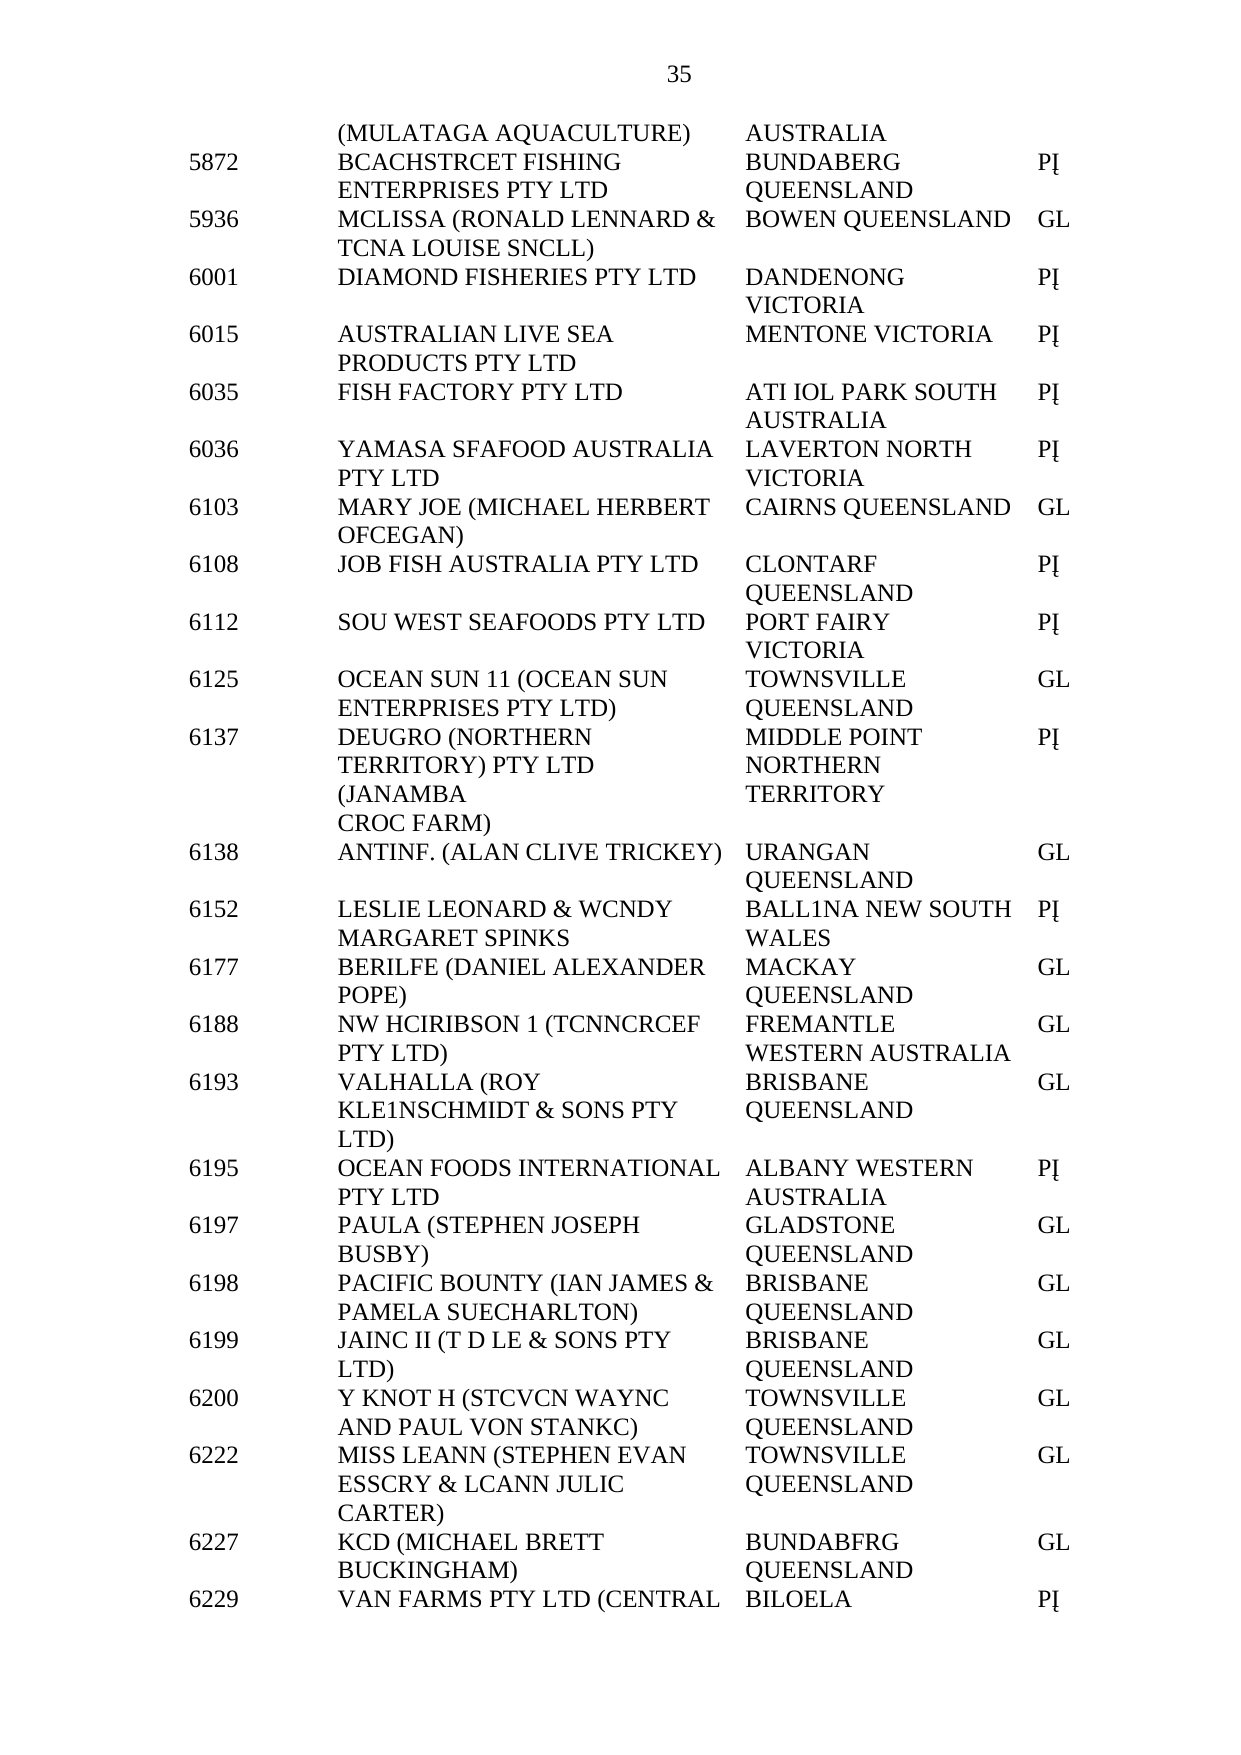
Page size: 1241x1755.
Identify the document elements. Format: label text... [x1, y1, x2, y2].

table_cell GL [1026, 1383, 1181, 1441]
table_cell 5936 [177, 204, 326, 262]
table_cell 6198 [177, 1268, 326, 1326]
table_cell Australian Live Sea Products Pty Ltd [326, 319, 734, 377]
table_cell 6103 [177, 492, 326, 549]
table_cell GL [1026, 1009, 1181, 1067]
table_cell Carter) [326, 1498, 734, 1527]
table_cell 6125 [177, 664, 326, 722]
table_cell 6195 [177, 1153, 326, 1211]
table_cell 5872 [177, 147, 326, 204]
table_cell 6138 [177, 837, 326, 894]
table_cell GLADSTONE QUEENSLAND [734, 1211, 1026, 1268]
table_cell PĮ [1026, 1153, 1181, 1211]
table_cell BOWEN QUEENSLAND [734, 204, 1026, 262]
table_cell MIDDLE POINT NORTHERN TERRITORY [734, 722, 1026, 808]
table_cell GL [1026, 952, 1181, 1009]
table_cell BRISBANE QUEENSLAND [734, 1268, 1026, 1326]
table_cell Mclissa (Ronald Lennard & Tcna Louise Sncll) [326, 204, 734, 262]
table_cell PĮ [1026, 147, 1181, 204]
table_cell VAN FARMS PTY LTD (CENTRAL [326, 1584, 734, 1613]
table_cell Bcachstrcet Fishing Enterprises Pty Ltd [326, 147, 734, 204]
table_cell GL [1026, 664, 1181, 722]
table_cell PAULA (STEPHEN JOSEPH BUSBY) [326, 1211, 734, 1268]
table_cell NW Hciribson 1 (Tcnncrcef Pty Ltd) [326, 1009, 734, 1067]
table_cell Croc Farm) [326, 808, 734, 837]
table_cell TOWNSVILLE QUEENSLAND [734, 1441, 1026, 1498]
table_cell YAMASA SFAFOOD AUSTRALIA PTY LTD [326, 434, 734, 492]
table_cell GL [1026, 492, 1181, 549]
table_cell GL [1026, 1268, 1181, 1326]
table_cell 6001 [177, 262, 326, 319]
table_cell FISH FACTORY PTY LTD [326, 377, 734, 434]
table_cell JOB FISH AUSTRALIA PTY LTD [326, 549, 734, 607]
table_cell 6036 [177, 434, 326, 492]
table_cell MARY JOE (MICHAEL HERBERT OfcEGAN) [326, 492, 734, 549]
table_cell CAIRNS QUEENSLAND [734, 492, 1026, 549]
table_cell BRISBANE QUEENSLAND [734, 1326, 1026, 1383]
table_cell GL [1026, 1527, 1181, 1584]
table_cell BILOELA [734, 1584, 1026, 1613]
table_cell 6197 [177, 1211, 326, 1268]
table_cell PĮ [1026, 549, 1181, 607]
table_cell 6229 [177, 1584, 326, 1613]
table_cell (Mulataga Aquaculture) [326, 118, 734, 147]
table_cell PĮ [1026, 319, 1181, 377]
table_cell MACKAY QUEENSLAND [734, 952, 1026, 1009]
table_cell BRISBANE QUEENSLAND [734, 1067, 1026, 1153]
table_cell DANDENONG VICTORIA [734, 262, 1026, 319]
table_cell 6227 [177, 1527, 326, 1584]
table_cell 6015 [177, 319, 326, 377]
table_cell CLONTARF QUEENSLAND [734, 549, 1026, 607]
table_cell 6152 [177, 894, 326, 952]
table_cell ALBANY WESTERN AUSTRALIA [734, 1153, 1026, 1211]
table_cell 6035 [177, 377, 326, 434]
table_cell BUNDABERG QUEENSLAND [734, 147, 1026, 204]
table_cell [734, 1498, 1026, 1527]
table_cell VALHALLA (ROY KLE1NSCHMIDT & SONS PTY LTD) [326, 1067, 734, 1153]
table_cell 6137 [177, 722, 326, 808]
table_cell [734, 808, 1026, 837]
table_cell GL [1026, 1326, 1181, 1383]
table_cell BALL1NA NEW SOUTH WALES [734, 894, 1026, 952]
table_cell GL [1026, 1441, 1181, 1498]
table_cell Ocean Sun 11 (Ocean Sun Enterprises Pty Ltd) [326, 664, 734, 722]
table_cell Y Knot H (Stcvcn Waync and Paul Von Stankc) [326, 1383, 734, 1441]
table_cell GL [1026, 1067, 1181, 1153]
table_cell OCEAN FOODS INTERNATIONAL PTY LTD [326, 1153, 734, 1211]
table_cell Deugro (Northern Territory) Pty Ltd (Janamba [326, 722, 734, 808]
table_cell PORT FAIRY VICTORIA [734, 607, 1026, 664]
table_cell KCD (Michael Brett Buckingham) [326, 1527, 734, 1584]
table_cell 6177 [177, 952, 326, 1009]
table_cell [177, 118, 326, 147]
table_cell Leslie Leonard & Wcndy Margaret Spinks [326, 894, 734, 952]
table_cell ANTINF. (ALAN CLIVE TRICKEY) [326, 837, 734, 894]
table_cell PĮ [1026, 607, 1181, 664]
table_cell [177, 808, 326, 837]
table_cell LAVERTON NORTH VICTORIA [734, 434, 1026, 492]
table_cell GL [1026, 204, 1181, 262]
table_cell BERILFE (DANIEL ALEXANDER POPE) [326, 952, 734, 1009]
table_cell PĮ [1026, 894, 1181, 952]
table_cell 6222 [177, 1441, 326, 1498]
table_cell Miss Leann (Stephen Evan Esscry & Lcann Julic [326, 1441, 734, 1498]
table_cell PĮ [1026, 262, 1181, 319]
table_cell [1026, 808, 1181, 837]
table_cell TOWNSVILLE QUEENSLAND [734, 1383, 1026, 1441]
table_cell PĮ [1026, 434, 1181, 492]
table_cell MENTONE VICTORIA [734, 319, 1026, 377]
table_cell 6200 [177, 1383, 326, 1441]
table_cell 6199 [177, 1326, 326, 1383]
table_cell PĮ [1026, 1584, 1181, 1613]
table_cell GL [1026, 837, 1181, 894]
table_cell SOU WEST SEAFOODS PTY LTD [326, 607, 734, 664]
table_cell FREMANTLE WESTERN AUSTRALIA [734, 1009, 1026, 1067]
table_cell PACIFIC BOUNTY (IAN JAMES & PAMELA SUECHARLTON) [326, 1268, 734, 1326]
table_cell ATI IOL PARK SOUTH AUSTRALIA [734, 377, 1026, 434]
table_cell 6112 [177, 607, 326, 664]
table_cell [1026, 1498, 1181, 1527]
table_cell Jainc II (T D LE & Sons Pty Ltd) [326, 1326, 734, 1383]
table_cell 6188 [177, 1009, 326, 1067]
table_cell AUSTRALIA [734, 118, 1026, 147]
table_cell BUNDABFRG QUEENSLAND [734, 1527, 1026, 1584]
table_cell 6193 [177, 1067, 326, 1153]
table_cell TOWNSVILLE QUEENSLAND [734, 664, 1026, 722]
table_cell [1026, 118, 1181, 147]
table_cell [177, 1498, 326, 1527]
table_cell DIAMOND FISHERIES PTY LTD [326, 262, 734, 319]
table_cell PĮ [1026, 722, 1181, 808]
table_cell PĮ [1026, 377, 1181, 434]
table_cell 6108 [177, 549, 326, 607]
table_cell GL [1026, 1211, 1181, 1268]
table_cell URANGAN QUEENSLAND [734, 837, 1026, 894]
